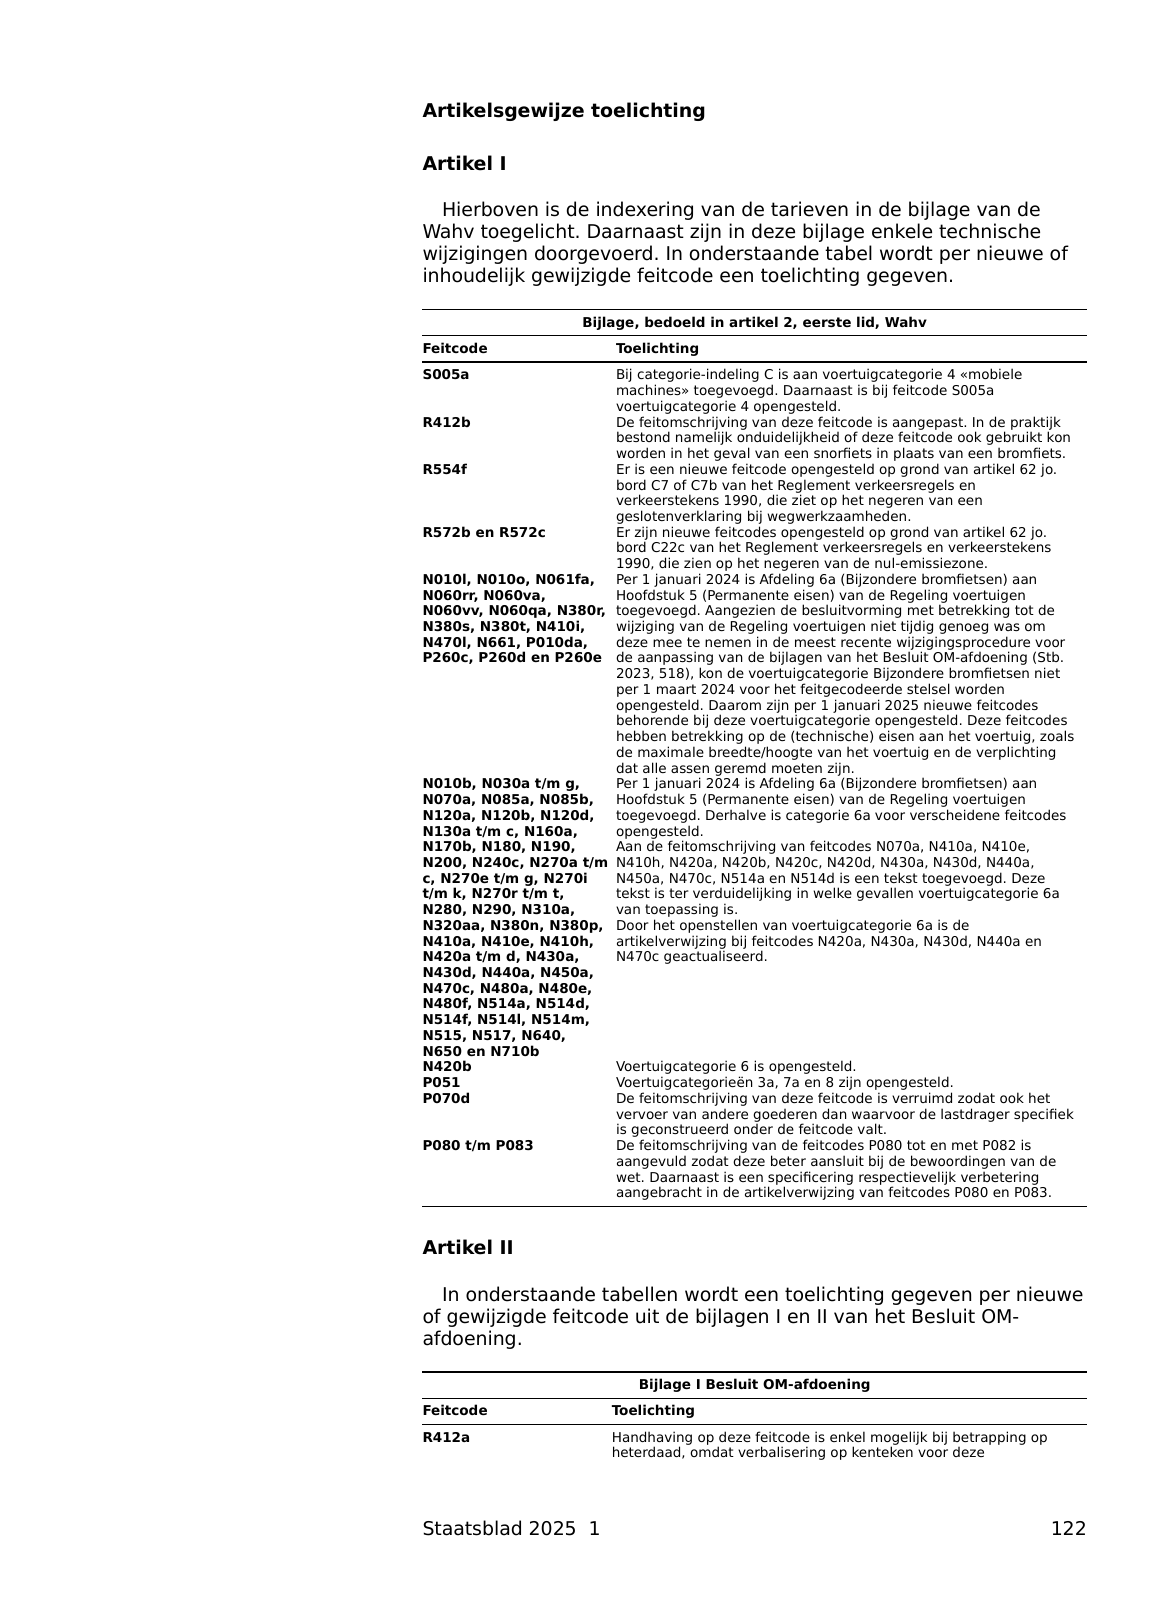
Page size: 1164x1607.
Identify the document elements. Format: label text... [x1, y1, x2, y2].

text Hierboven is de indexering van de tarieven in de bijlage van de Wahv toegelicht. Daarnaast zijn in deze bijlage enkele technische wijzigingen doorgevoerd. In onderstaande tabel wordt per nieuwe of inhoudelijk gewijzigde feitcode een toelichting gegeven. [422, 199, 1087, 287]
text In onderstaande tabellen wordt een toelichting gegeven per nieuwe of gewijzigde feitcode uit de bijlagen I en II van het Besluit OM-afdoening. [422, 1283, 1087, 1349]
subtitle Artikelsgewijze toelichting [422, 100, 1087, 122]
subtitle Artikel I [422, 152, 1087, 174]
subtitle Artikel II [422, 1237, 1087, 1258]
